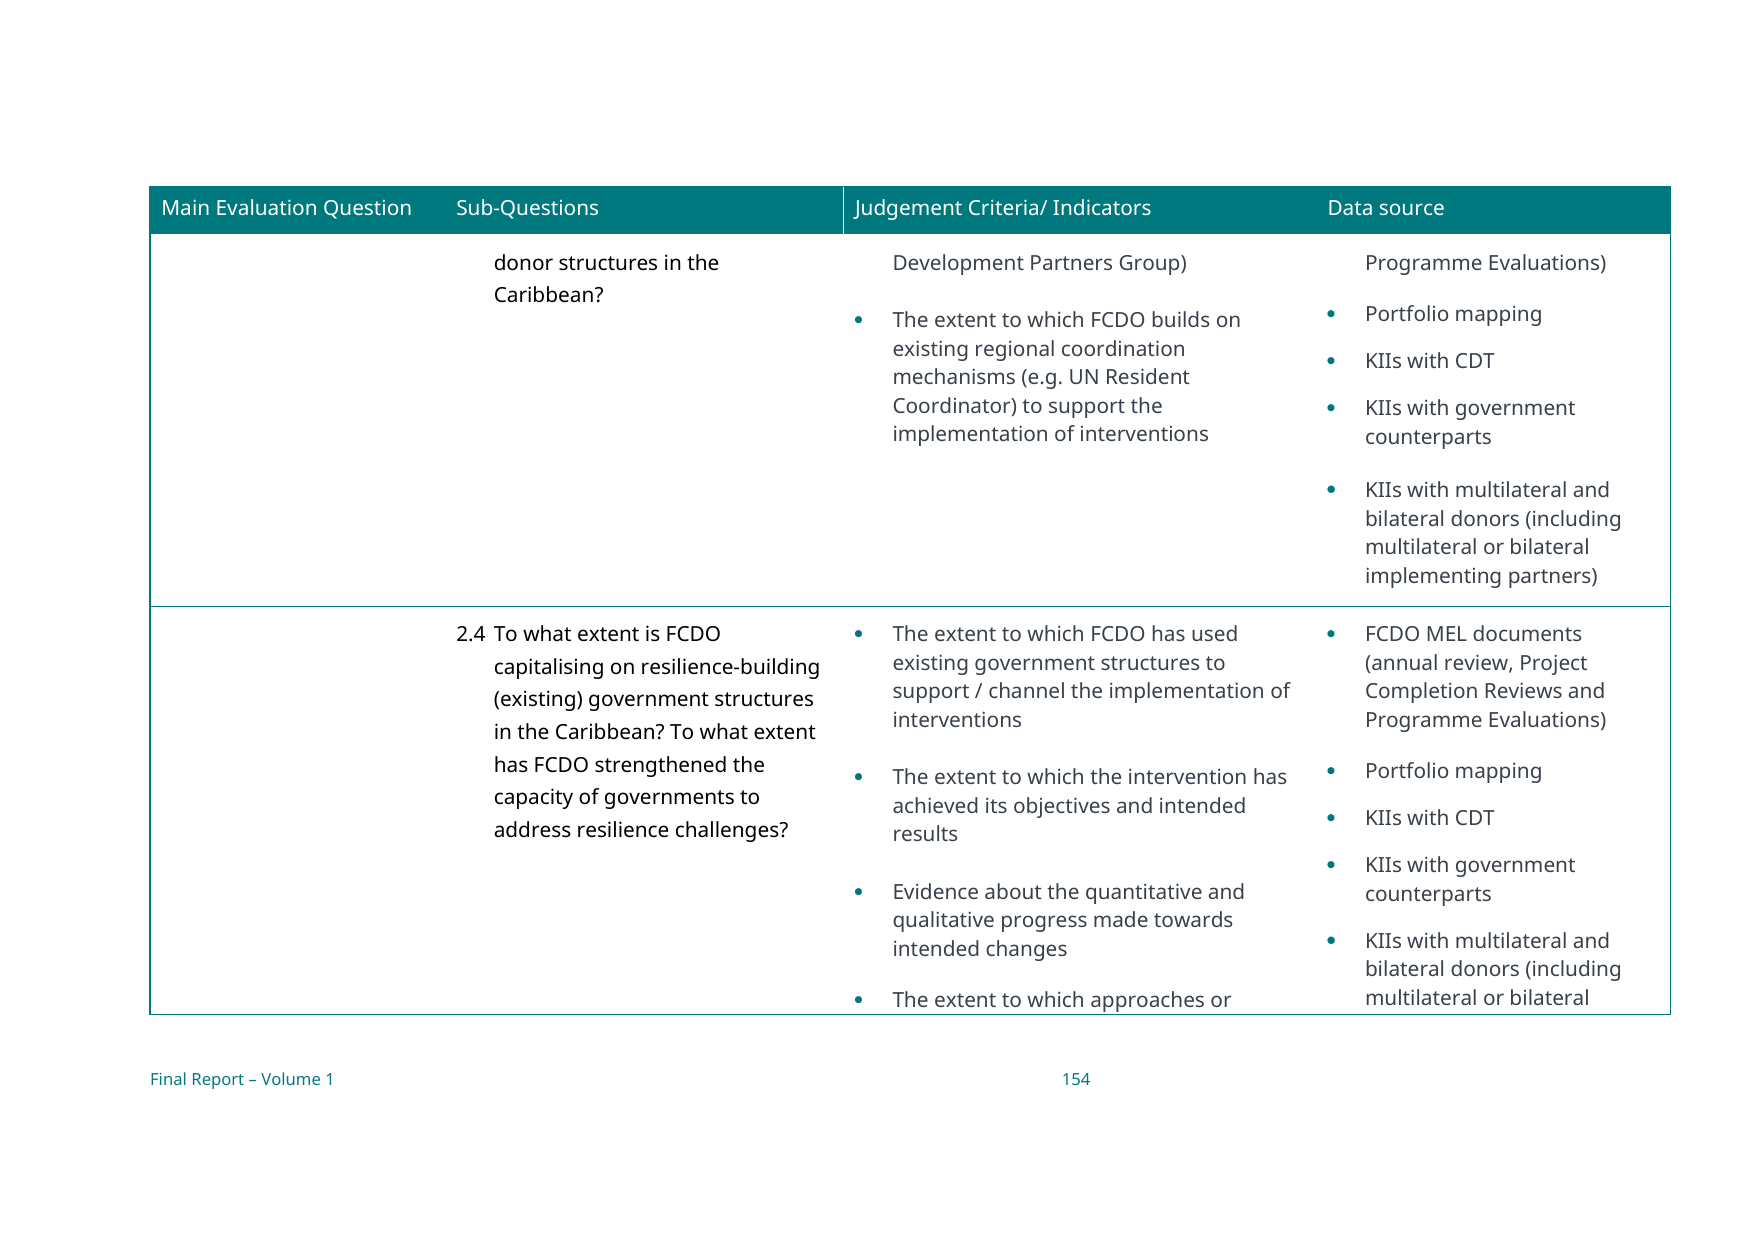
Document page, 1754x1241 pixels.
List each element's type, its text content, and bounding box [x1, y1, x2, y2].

table_cell FCDO MEL documents (annual review, Project Completion Reviews and Programme Evaluations) Portfolio mapping KIIs with CDT KIIs with government counterparts KIIs with multilateral and bilateral donors (including multilateral or bilateral [1316, 607, 1670, 1013]
table_cell To what extent is FCDO capitalising on resilience-building (existing) government structures in the Caribbean? To what extent has FCDO strengthened the capacity of governments to address resilience challenges? [445, 607, 843, 1013]
table_header Judgement Criteria/ Indicators [844, 187, 1316, 234]
table_header Sub-Questions [445, 187, 843, 234]
table_cell [151, 234, 445, 606]
table_cell donor structures in the Caribbean? [445, 234, 843, 606]
table_header Main Evaluation Question [151, 187, 445, 234]
table_cell Programme Evaluations) Portfolio mapping KIIs with CDT KIIs with government counterparts KIIs with multilateral and bilateral donors (including multilateral or bilateral implementing partners) [1316, 234, 1670, 606]
table_header Data source [1316, 187, 1670, 234]
table_cell The extent to which FCDO has used existing government structures to support / channel the implementation of interventions The extent to which the intervention has achieved its objectives and intended results Evidence about the quantitative and qualitative progress made towards intended changes The extent to which approaches or [844, 607, 1316, 1013]
table_cell Development Partners Group) The extent to which FCDO builds on existing regional coordination mechanisms (e.g. UN Resident Coordinator) to support the implementation of interventions [844, 234, 1316, 606]
table_cell [151, 607, 445, 1013]
